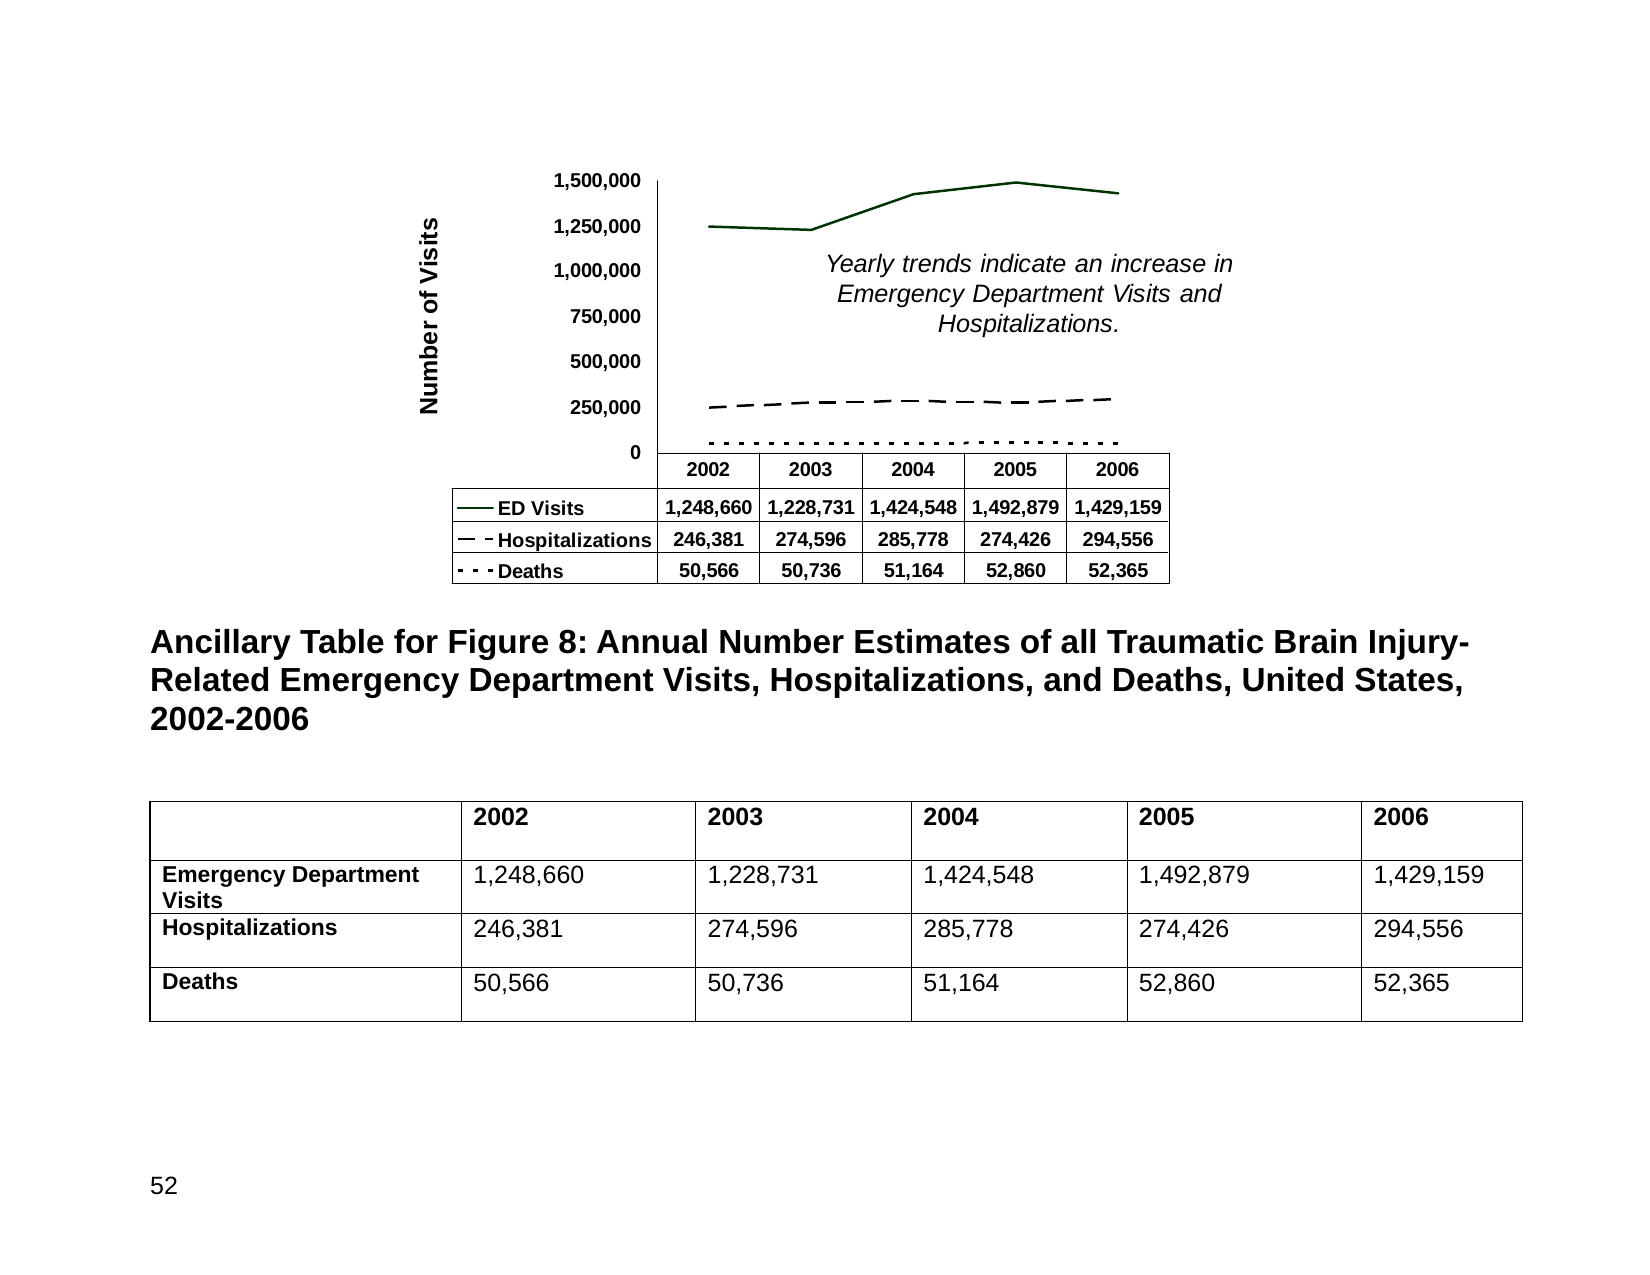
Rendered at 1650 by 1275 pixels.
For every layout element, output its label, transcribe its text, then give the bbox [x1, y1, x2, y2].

table_cell 246,381 [462, 914, 695, 967]
table_cell 1,248,660 [462, 861, 695, 913]
table_cell 274,426 [1128, 914, 1361, 967]
table_cell 1,228,731 [696, 861, 911, 913]
table_cell 52,860 [1128, 968, 1361, 1021]
table_cell Deaths [151, 968, 461, 1021]
table_header [151, 802, 461, 859]
table_header 2004 [912, 802, 1127, 859]
table_cell 285,778 [912, 914, 1127, 967]
table_cell Hospitalizations [151, 914, 461, 967]
table_cell 1,424,548 [912, 861, 1127, 913]
table_header 2003 [696, 802, 911, 859]
table_cell 50,566 [462, 968, 695, 1021]
table_cell 1,492,879 [1128, 861, 1361, 913]
table_cell 274,596 [696, 914, 911, 967]
table_header 2002 [462, 802, 695, 859]
table_cell 294,556 [1362, 914, 1522, 967]
title Ancillary Table for Figure 8: Annual Number Estimates of all Traumatic Brain Injury-Related Emergency Department Visits, Hospitalizations, and Deaths, United States, 2002-2006 [150, 622, 1500, 737]
table_header 2005 [1128, 802, 1361, 859]
table_cell Emergency Department Visits [151, 861, 461, 913]
table_header 2006 [1362, 802, 1522, 859]
table_cell 51,164 [912, 968, 1127, 1021]
table_cell 52,365 [1362, 968, 1522, 1021]
table_cell 50,736 [696, 968, 911, 1021]
table_cell 1,429,159 [1362, 861, 1522, 913]
